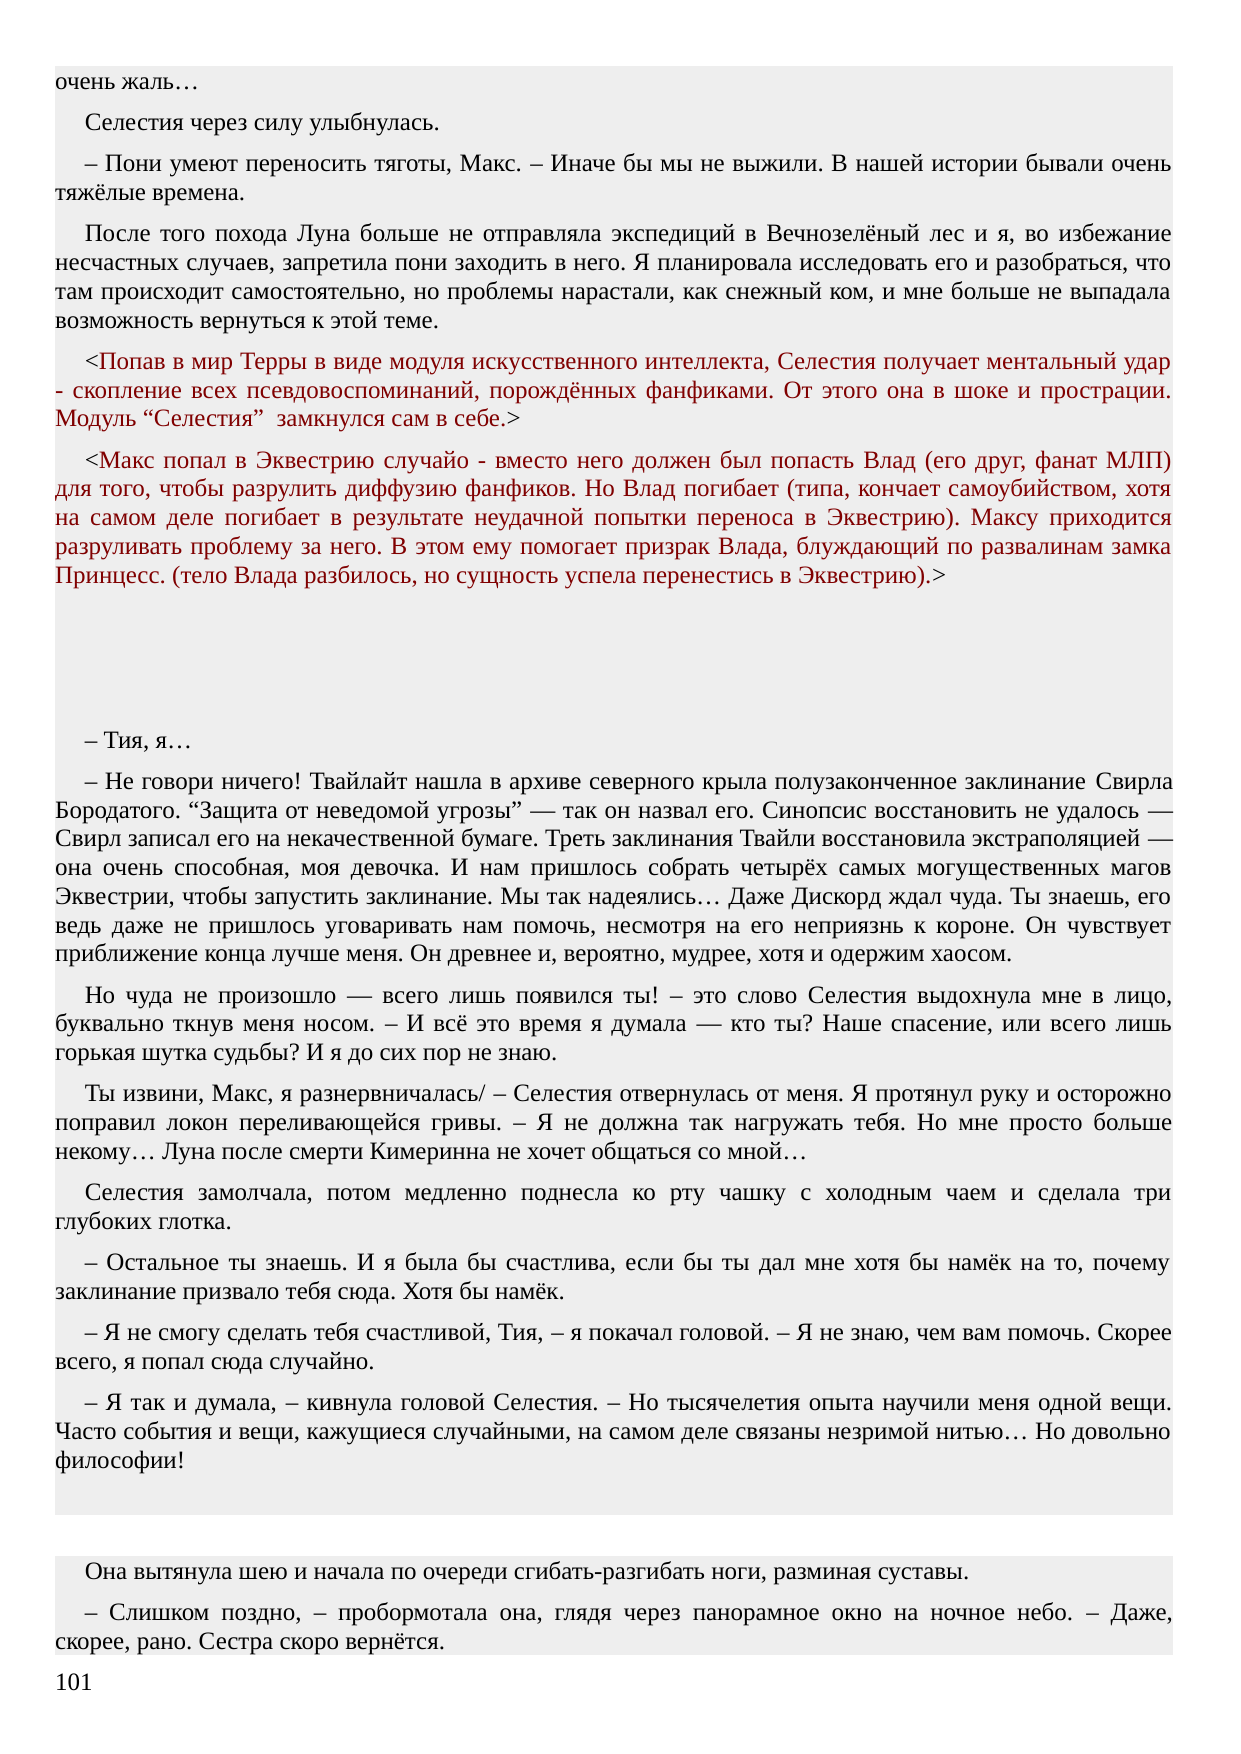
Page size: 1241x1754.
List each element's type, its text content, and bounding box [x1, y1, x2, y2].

text – Слишком поздно, – пробормотала она, глядя через панорамное окно на ночное небо. – Даже, скорее, рано. Сестра скоро вернётся. [55, 1597, 1173, 1655]
text <Попав в мир Терры в виде модуля искусственного интеллекта, Селестия получает ментальный удар - скопление всех псевдовоспоминаний, порождённых фанфиками. От этого она в шоке и прострации. Модуль “Селестия” замкнулся сам в себе.> [55, 346, 1173, 432]
text Она вытянула шею и начала по очереди сгибать-разгибать ноги, разминая суставы. [55, 1556, 1173, 1585]
text – Я не смогу сделать тебя счастливой, Тия, – я покачал головой. – Я не знаю, чем вам помочь. Скорее всего, я попал сюда случайно. [55, 1317, 1173, 1375]
text Но чуда не произошло — всего лишь появился ты! – это слово Селестия выдохнула мне в лицо, буквально ткнув меня носом. – И всё это время я думала — кто ты? Наше спасение, или всего лишь горькая шутка судьбы? И я до сих пор не знаю. [55, 980, 1173, 1066]
text очень жаль… [55, 66, 1173, 95]
text Селестия замолчала, потом медленно поднесла ко рту чашку с холодным чаем и сделала три глубоких глотка. [55, 1177, 1173, 1235]
text <Макс попал в Эквестрию случайо - вместо него должен был попасть Влад (его друг, фанат МЛП) для того, чтобы разрулить диффузию фанфиков. Но Влад погибает (типа, кончает самоубийством, хотя на самом деле погибает в результате неудачной попытки переноса в Эквестрию). Максу приходится разруливать проблему за него. В этом ему помогает призрак Влада, блуждающий по развалинам замка Принцесс. (тело Влада разбилось, но сущность успела перенестись в Эквестрию).> [55, 445, 1173, 588]
text – Я так и думала, – кивнула головой Селестия. – Но тысячелетия опыта научили меня одной вещи. Часто события и вещи, кажущиеся случайными, на самом деле связаны незримой нитью… Но довольно философии! [55, 1387, 1173, 1473]
text – Остальное ты знаешь. И я была бы счастлива, если бы ты дал мне хотя бы намёк на то, почему заклинание призвало тебя сюда. Хотя бы намёк. [55, 1247, 1173, 1305]
text Селестия через силу улыбнулась. [55, 107, 1173, 136]
text – Тия, я… [55, 725, 1173, 753]
text Ты извини, Макс, я разнервничалась/ – Селестия отвернулась от меня. Я протянул руку и осторожно поправил локон переливающейся гривы. – Я не должна так нагружать тебя. Но мне просто больше некому… Луна после смерти Кимеринна не хочет общаться со мной… [55, 1078, 1173, 1165]
text После того похода Луна больше не отправляла экспедиций в Вечнозелёный лес и я, во избежание несчастных случаев, запретила пони заходить в него. Я планировала исследовать его и разобраться, что там происходит самостоятельно, но проблемы нарастали, как снежный ком, и мне больше не выпадала возможность вернуться к этой теме. [55, 218, 1173, 333]
text – Не говори ничего! Твайлайт нашла в архиве северного крыла полузаконченное заклинание Cвирла Бородатого. “Защита от неведомой угрозы” — так он назвал его. Синопсис восстановить не удалось — Свирл записал его на некачественной бумаге. Треть заклинания Твайли восстановила экстраполяцией — она очень способная, моя девочка. И нам пришлось собрать четырёх самых могущественных магов Эквестрии, чтобы запустить заклинание. Мы так надеялись… Даже Дискорд ждал чуда. Ты знаешь, его ведь даже не пришлось уговаривать нам помочь, несмотря на его неприязнь к короне. Он чувствует приближение конца лучше меня. Он древнее и, вероятно, мудрее, хотя и одержим хаосом. [55, 766, 1173, 967]
text – Пони умеют переносить тяготы, Макс. – Иначе бы мы не выжили. В нашей истории бывали очень тяжёлые времена. [55, 148, 1173, 206]
